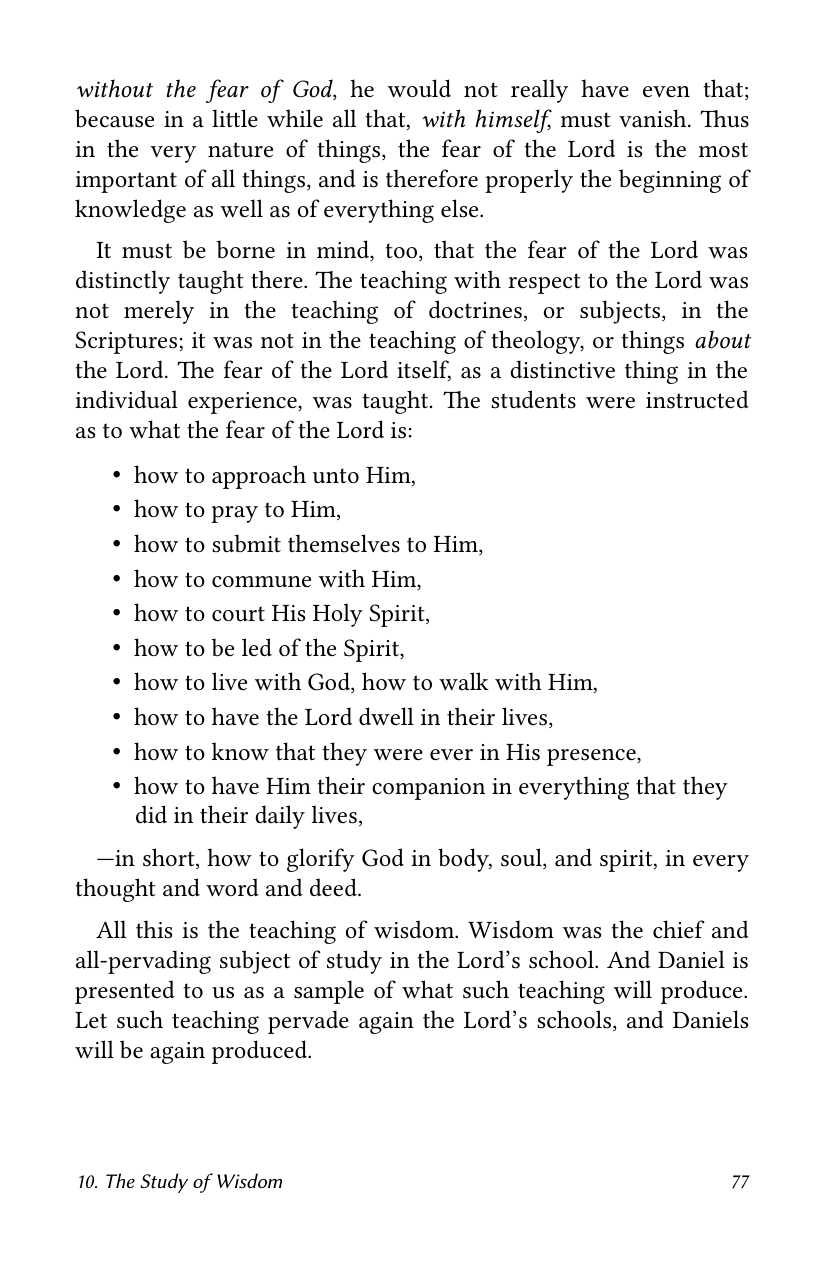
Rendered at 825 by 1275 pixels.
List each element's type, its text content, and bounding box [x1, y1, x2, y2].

text All this is the teaching of wisdom. Wisdom was the chief and all-pervading subject of study in the Lord’s school. And Daniel is presented to us as a sample of what such teaching will produce. Let such teaching pervade again the Lord’s schools, and Daniels will be again produced. [75, 916, 750, 1064]
list how to court His Holy Spirit, [112, 599, 750, 628]
list how to pray to Him, [112, 495, 750, 524]
list how to have the Lord dwell in their lives, [112, 703, 750, 731]
list how to live with God, how to walk with Him, [112, 668, 750, 697]
text without the fear of God, he would not really have even that; because in a little while all that, with himself, must vanish. Thus in the very nature of things, the fear of the Lord is the most important of all things, and is therefore properly the beginning of knowledge as well as of everything else. [75, 75, 750, 223]
list how to have Him their companion in everything that they did in their daily lives, [112, 772, 750, 829]
list how to submit themselves to Him, [112, 530, 750, 558]
list how to know that they were ever in His presence, [112, 737, 750, 766]
list how to commune with Him, [112, 564, 750, 593]
list how to be led of the Spirit, [112, 634, 750, 662]
list how to approach unto Him, [112, 461, 750, 489]
text It must be borne in mind, too, that the fear of the Lord was distinctly taught there. The teaching with respect to the Lord was not merely in the teaching of doctrines, or subjects, in the Scriptures; it was not in the teaching of theology, or things about the Lord. The fear of the Lord itself, as a distinctive thing in the individual experience, was taught. The students were instructed as to what the fear of the Lord is: [75, 237, 750, 444]
text —in short, how to glorify God in body, soul, and spirit, in every thought and word and deed. [75, 844, 750, 903]
